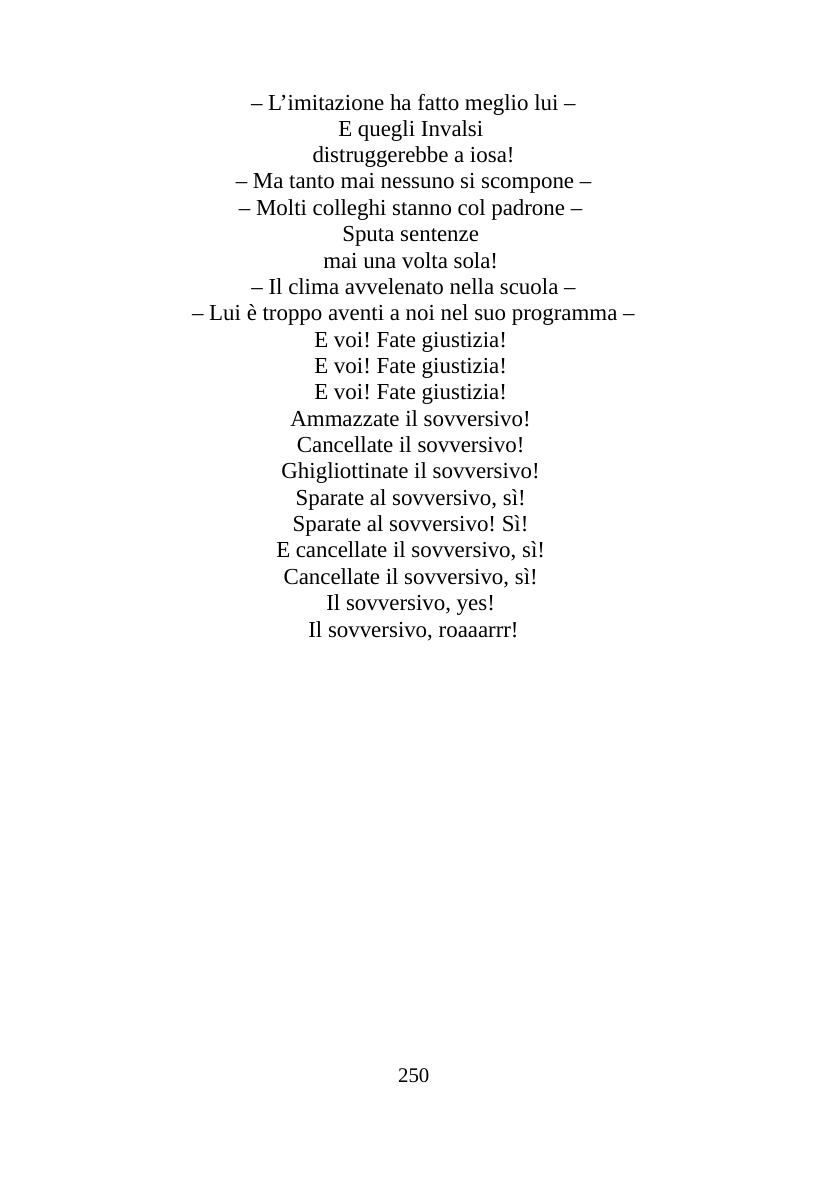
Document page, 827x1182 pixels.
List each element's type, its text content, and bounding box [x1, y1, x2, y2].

text mai una volta sola! [88, 247, 738, 273]
text Sparate al sovversivo! Sì! [88, 510, 738, 537]
text Sputa sentenze [88, 220, 738, 247]
text Cancellate il sovversivo, sì! [88, 563, 738, 589]
text E voi! Fate giustizia! [88, 378, 738, 405]
text Il sovversivo, yes! [88, 589, 738, 616]
text Cancellate il sovversivo! [88, 431, 738, 457]
text ‒ Il clima avvelenato nella scuola ‒ [88, 273, 738, 299]
text Ghigliottinate il sovversivo! [88, 457, 738, 484]
text E voi! Fate giustizia! [88, 352, 738, 378]
text distruggerebbe a iosa! [88, 141, 738, 168]
text ‒ L’imitazione ha fatto meglio lui ‒ [88, 88, 738, 115]
text Il sovversivo, roaaarrr! [88, 616, 738, 642]
text ‒ Lui è troppo aventi a noi nel suo programma ‒ [88, 299, 738, 326]
text ‒ Molti colleghi stanno col padrone ‒ [88, 194, 738, 220]
text E cancellate il sovversivo, sì! [88, 537, 738, 563]
text Ammazzate il sovversivo! [88, 405, 738, 431]
text Sparate al sovversivo, sì! [88, 484, 738, 510]
text E quegli Invalsi [88, 115, 738, 141]
text E voi! Fate giustizia! [88, 326, 738, 352]
text ‒ Ma tanto mai nessuno si scompone ‒ [88, 168, 738, 194]
